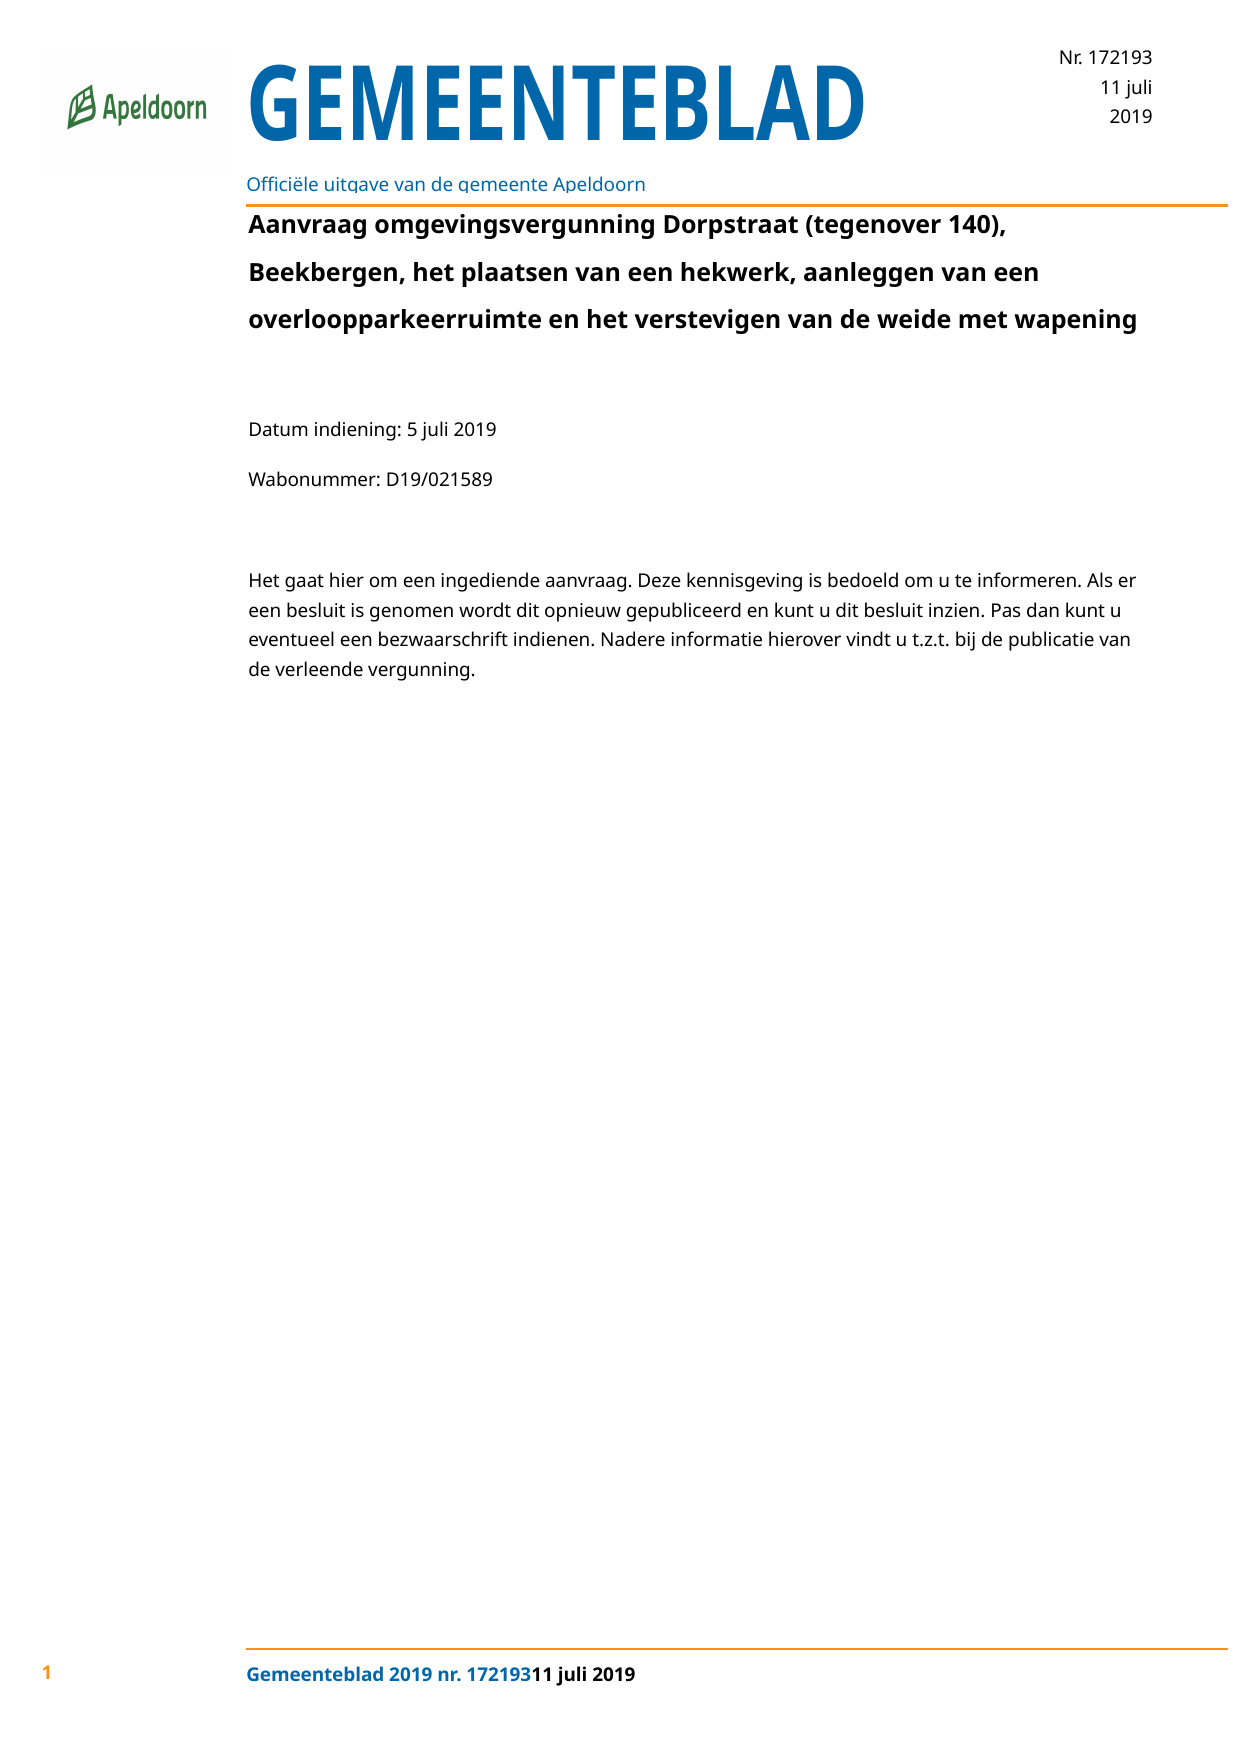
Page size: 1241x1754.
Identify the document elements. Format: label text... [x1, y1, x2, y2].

text Het gaat hier om een ingediende aanvraag. Deze kennisgeving is bedoeld om u te informeren. Als er een besluit is genomen wordt dit opnieuw gepubliceerd en kunt u dit besluit inzien. Pas dan kunt u eventueel een bezwaarschrift indienen. Nadere informatie hierover vindt u t.z.t. bij de publicatie van de verleende vergunning. [248, 567, 1152, 682]
text Wabonummer: D19/021589 [248, 466, 1152, 492]
text Aanvraag omgevingsvergunning Dorpstraat (tegenover 140), Beekbergen, het plaatsen van een hekwerk, aanleggen van een overloopparkeerruimte en het verstevigen van de weide met wapening [248, 207, 1152, 336]
text Datum indiening: 5 juli 2019 [248, 416, 1152, 442]
picture [41, 47, 231, 172]
